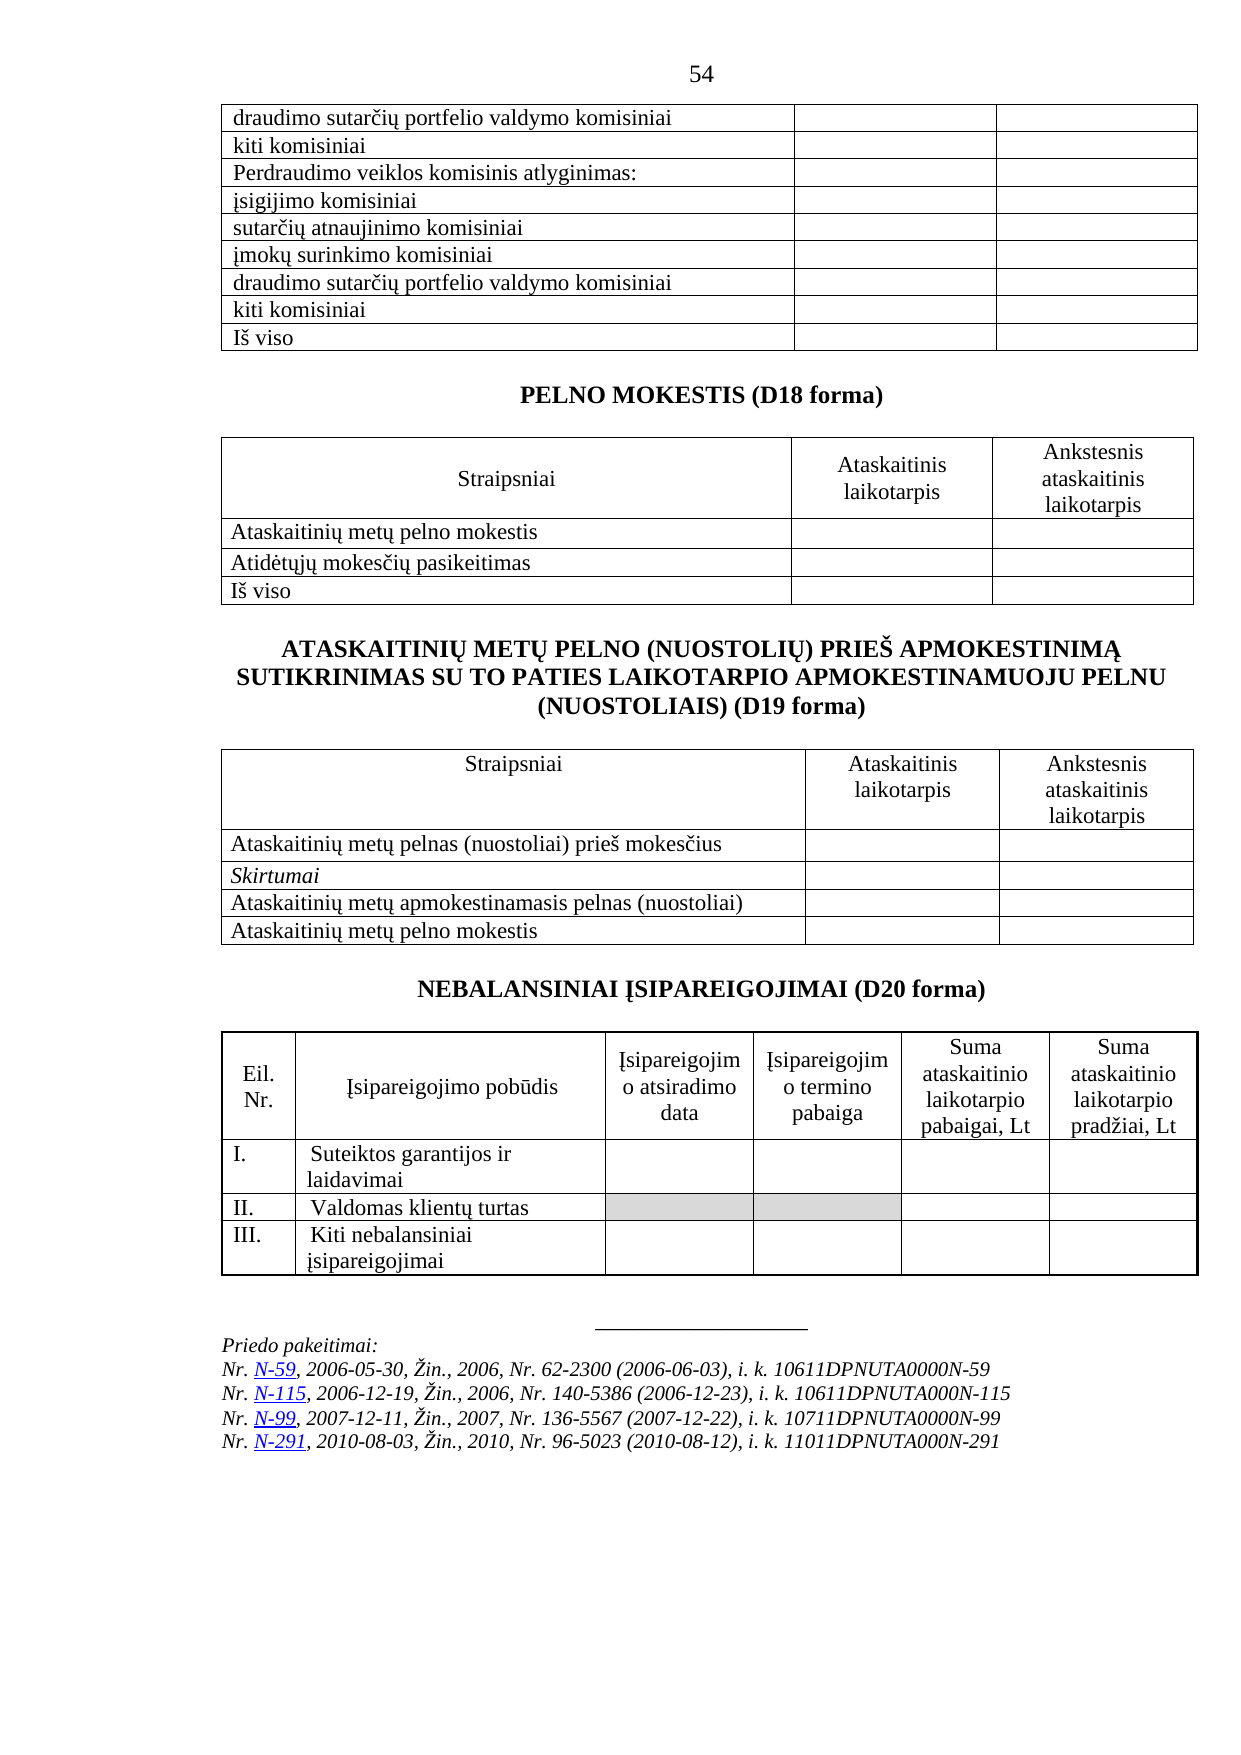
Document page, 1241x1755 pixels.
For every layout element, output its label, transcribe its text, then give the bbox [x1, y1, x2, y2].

table_header Ataskaitinis laikotarpis [806, 750, 999, 829]
table_header Įsipareigojimo termino pabaiga [754, 1033, 901, 1139]
table_cell Kiti nebalansiniai įsipareigojimai [296, 1221, 605, 1274]
table_cell [806, 862, 999, 888]
table_cell Suteiktos garantijos ir laidavimai [296, 1140, 605, 1192]
table_header Straipsniai [222, 750, 805, 829]
table_header Eil. Nr. [223, 1033, 295, 1139]
table_header Ankstesnis ataskaitinis laikotarpis [1000, 750, 1193, 829]
table_cell įsigijimo komisiniai [222, 187, 794, 213]
table_header Įsipareigojimo atsiradimo data [606, 1033, 753, 1139]
table_cell [754, 1221, 901, 1274]
text Ataskaitinių metų pelno (nuostolių) prieš apmokestinimą [222, 634, 1181, 662]
table_cell Iš viso [222, 577, 791, 604]
table_cell [792, 549, 992, 576]
table_cell Ataskaitinių metų pelnas (nuostoliai) prieš mokesčius [222, 830, 805, 861]
table_cell III. [223, 1221, 295, 1274]
text sutikrinimas su to paties laikotarpio apmokestinamuoju pelnu (nuostoliais) (D19 forma) [222, 662, 1181, 720]
table_cell [1050, 1140, 1196, 1192]
table_cell [1050, 1221, 1196, 1274]
text Pelno mokestis (D18 forma) [222, 380, 1181, 408]
table_cell [997, 324, 1197, 350]
table_cell [806, 830, 999, 861]
table_cell Valdomas klientų turtas [296, 1194, 605, 1220]
table_cell [795, 269, 996, 295]
table_cell [902, 1221, 1049, 1274]
table_cell Skirtumai [222, 862, 805, 888]
table_cell [606, 1221, 753, 1274]
table_cell [795, 296, 996, 323]
table_cell Ataskaitinių metų pelno mokestis [222, 519, 791, 548]
table_cell [902, 1140, 1049, 1192]
table_cell Iš viso [222, 324, 794, 350]
table_cell įmokų surinkimo komisiniai [222, 241, 794, 268]
table_cell [1050, 1194, 1196, 1220]
table_cell [993, 577, 1193, 604]
table_cell [997, 132, 1197, 158]
table_cell [754, 1194, 901, 1220]
table_cell [806, 890, 999, 916]
table_cell [993, 549, 1193, 576]
table_cell [997, 269, 1197, 295]
table_cell kiti komisiniai [222, 132, 794, 158]
text Nr. N-59, 2006-05-30, Žin., 2006, Nr. 62-2300 (2006-06-03), i. k. 10611DPNUTA0000N-59 [222, 1357, 1181, 1381]
table_cell [792, 519, 992, 548]
table_cell [795, 324, 996, 350]
table_cell [993, 519, 1193, 548]
table_header Ataskaitinis laikotarpis [792, 438, 992, 517]
table_cell [997, 187, 1197, 213]
table_cell [792, 577, 992, 604]
text NEBALANSINIAI ĮSIPAREIGOJIMAI (D20 forma) [222, 974, 1181, 1002]
table_header Suma ataskaitinio laikotarpio pradžiai, Lt [1050, 1033, 1196, 1139]
table_cell [754, 1140, 901, 1192]
table_cell [1000, 830, 1193, 861]
table_cell [606, 1140, 753, 1192]
table_cell Ataskaitinių metų pelno mokestis [222, 917, 805, 944]
table_cell [795, 214, 996, 240]
table_cell I. [223, 1140, 295, 1192]
table_cell [795, 105, 996, 131]
table_cell [795, 241, 996, 268]
table_cell [1000, 862, 1193, 888]
table_header Įsipareigojimo pobūdis [296, 1033, 605, 1139]
table_header Suma ataskaitinio laikotarpio pabaigai, Lt [902, 1033, 1049, 1139]
table_cell draudimo sutarčių portfelio valdymo komisiniai [222, 105, 794, 131]
table_cell Ataskaitinių metų apmokestinamasis pelnas (nuostoliai) [222, 890, 805, 916]
table_header Ankstesnis ataskaitinis laikotarpis [993, 438, 1193, 517]
table_cell sutarčių atnaujinimo komisiniai [222, 214, 794, 240]
table_cell [1000, 890, 1193, 916]
table_cell [997, 105, 1197, 131]
table_cell [606, 1194, 753, 1220]
table_cell [997, 241, 1197, 268]
table_cell II. [223, 1194, 295, 1220]
table_cell [997, 296, 1197, 323]
table_cell [806, 917, 999, 944]
table_cell [902, 1194, 1049, 1220]
table_cell Perdraudimo veiklos komisinis atlyginimas: [222, 159, 794, 186]
text Priedo pakeitimai: [222, 1333, 1181, 1357]
table_cell [997, 159, 1197, 186]
table_cell kiti komisiniai [222, 296, 794, 323]
text Nr. N-291, 2010-08-03, Žin., 2010, Nr. 96-5023 (2010-08-12), i. k. 11011DPNUTA000N-291 [222, 1429, 1181, 1453]
table_cell [795, 132, 996, 158]
table_cell [795, 187, 996, 213]
text Nr. N-99, 2007-12-11, Žin., 2007, Nr. 136-5567 (2007-12-22), i. k. 10711DPNUTA0000N-99 [222, 1405, 1181, 1429]
table_cell [1000, 917, 1193, 944]
table_cell [795, 159, 996, 186]
table_cell [997, 214, 1197, 240]
table_cell draudimo sutarčių portfelio valdymo komisiniai [222, 269, 794, 295]
text Nr. N-115, 2006-12-19, Žin., 2006, Nr. 140-5386 (2006-12-23), i. k. 10611DPNUTA000N-115 [222, 1381, 1181, 1405]
table_header Straipsniai [222, 438, 791, 517]
table_cell Atidėtųjų mokesčių pasikeitimas [222, 549, 791, 576]
text _________________ [222, 1304, 1181, 1333]
